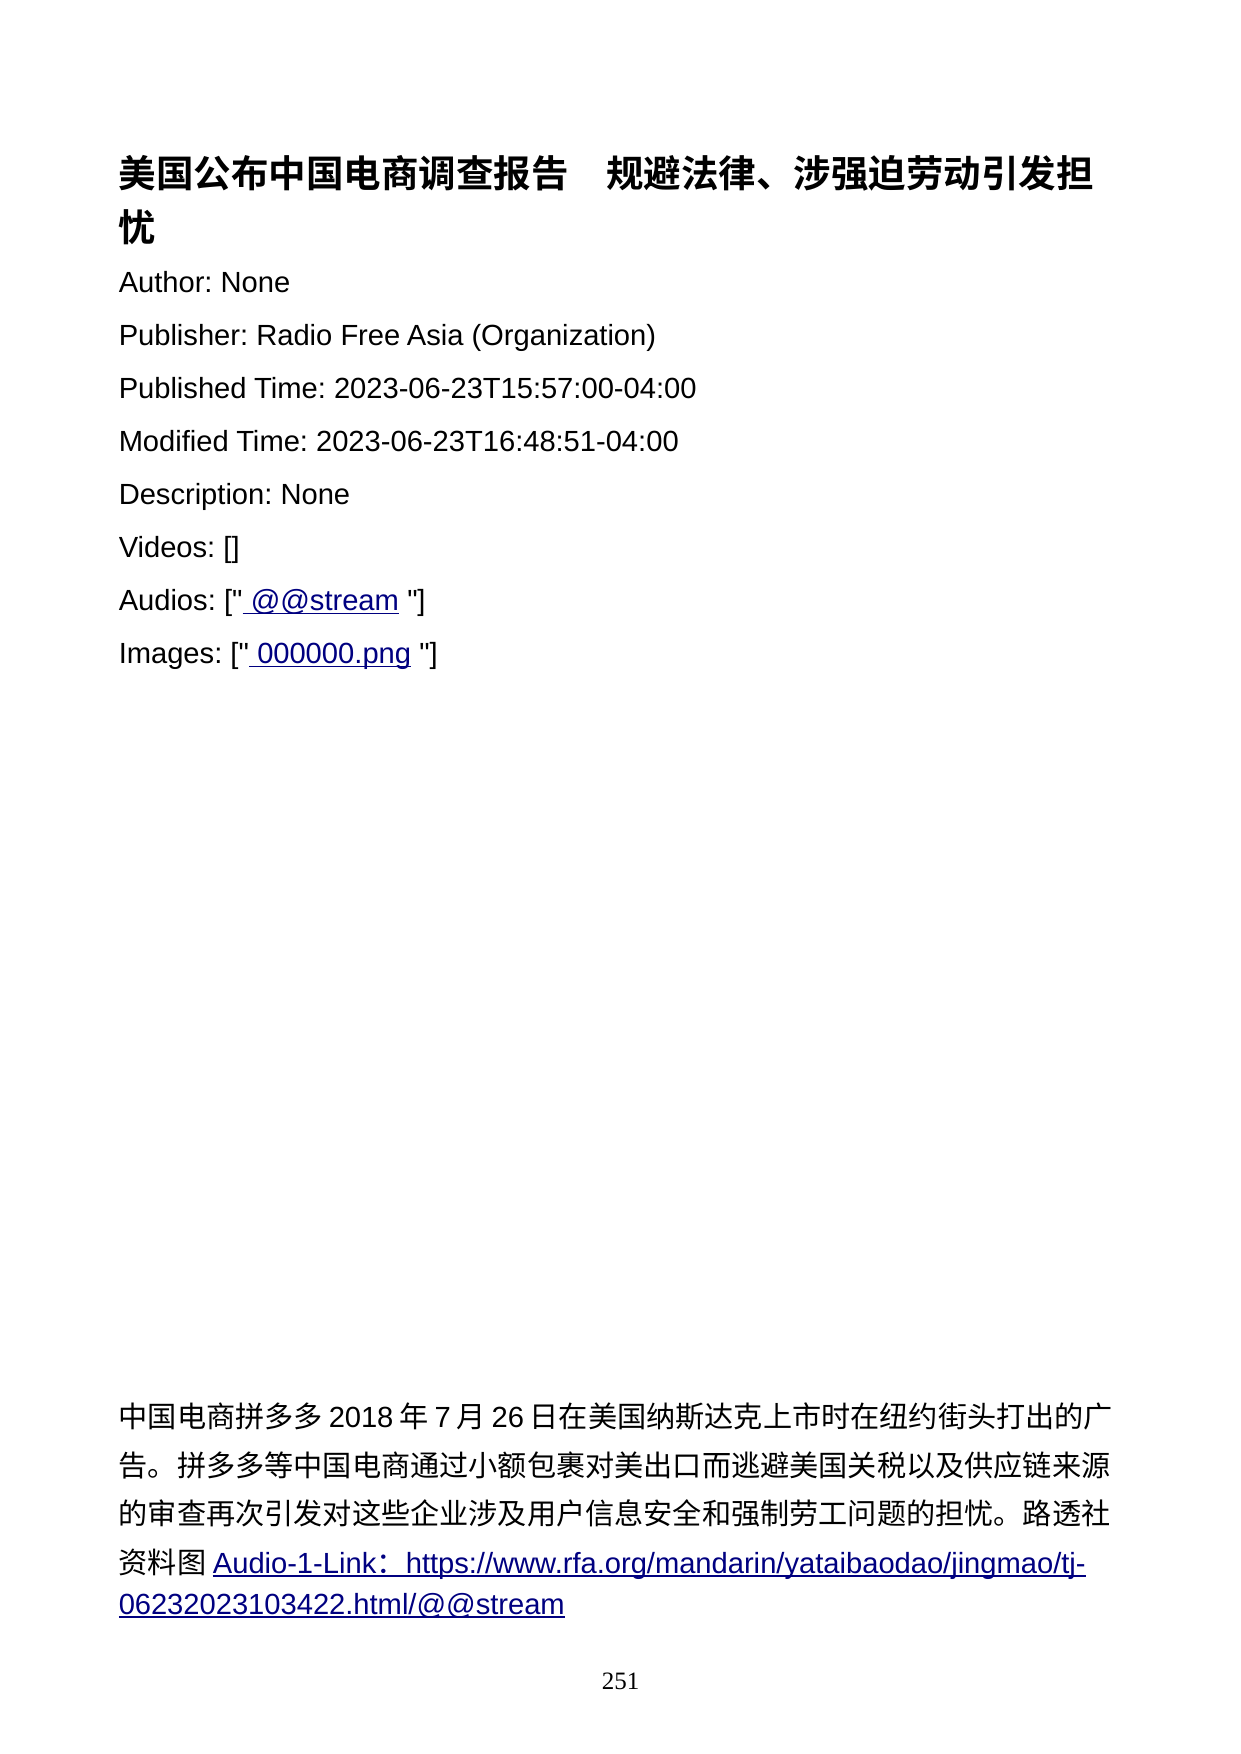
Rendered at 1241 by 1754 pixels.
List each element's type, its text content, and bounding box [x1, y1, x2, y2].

text Modified Time: 2023-06-23T16:48:51-04:00 [118, 424, 1122, 457]
text Videos: [] [118, 530, 1122, 564]
text Author: None [118, 264, 1122, 298]
subtitle 美国公布中国电商调查报告 规避法律、涉强迫劳动引发担忧 [118, 143, 1122, 252]
text Images: [" 000000.png "] [118, 636, 1122, 670]
text Published Time: 2023-06-23T15:57:00-04:00 [118, 371, 1122, 404]
text Publisher: Radio Free Asia (Organization) [118, 318, 1122, 351]
text Description: None [118, 477, 1122, 511]
text 中国电商拼多多2018年7月26日在美国纳斯达克上市时在纽约街头打出的广告。拼多多等中国电商通过小额包裹对美出口而逃避美国关税以及供应链来源的审查再次引发对这些企业涉及用户信息安全和强制劳工问题的担忧。路透社资料图 Audio-1-Link：https://www.rfa.org/mandarin/yataibaodao/jingmao/tj-06232023103422.html/@@stream [118, 689, 1122, 1620]
text Audios: [" @@stream "] [118, 583, 1122, 617]
